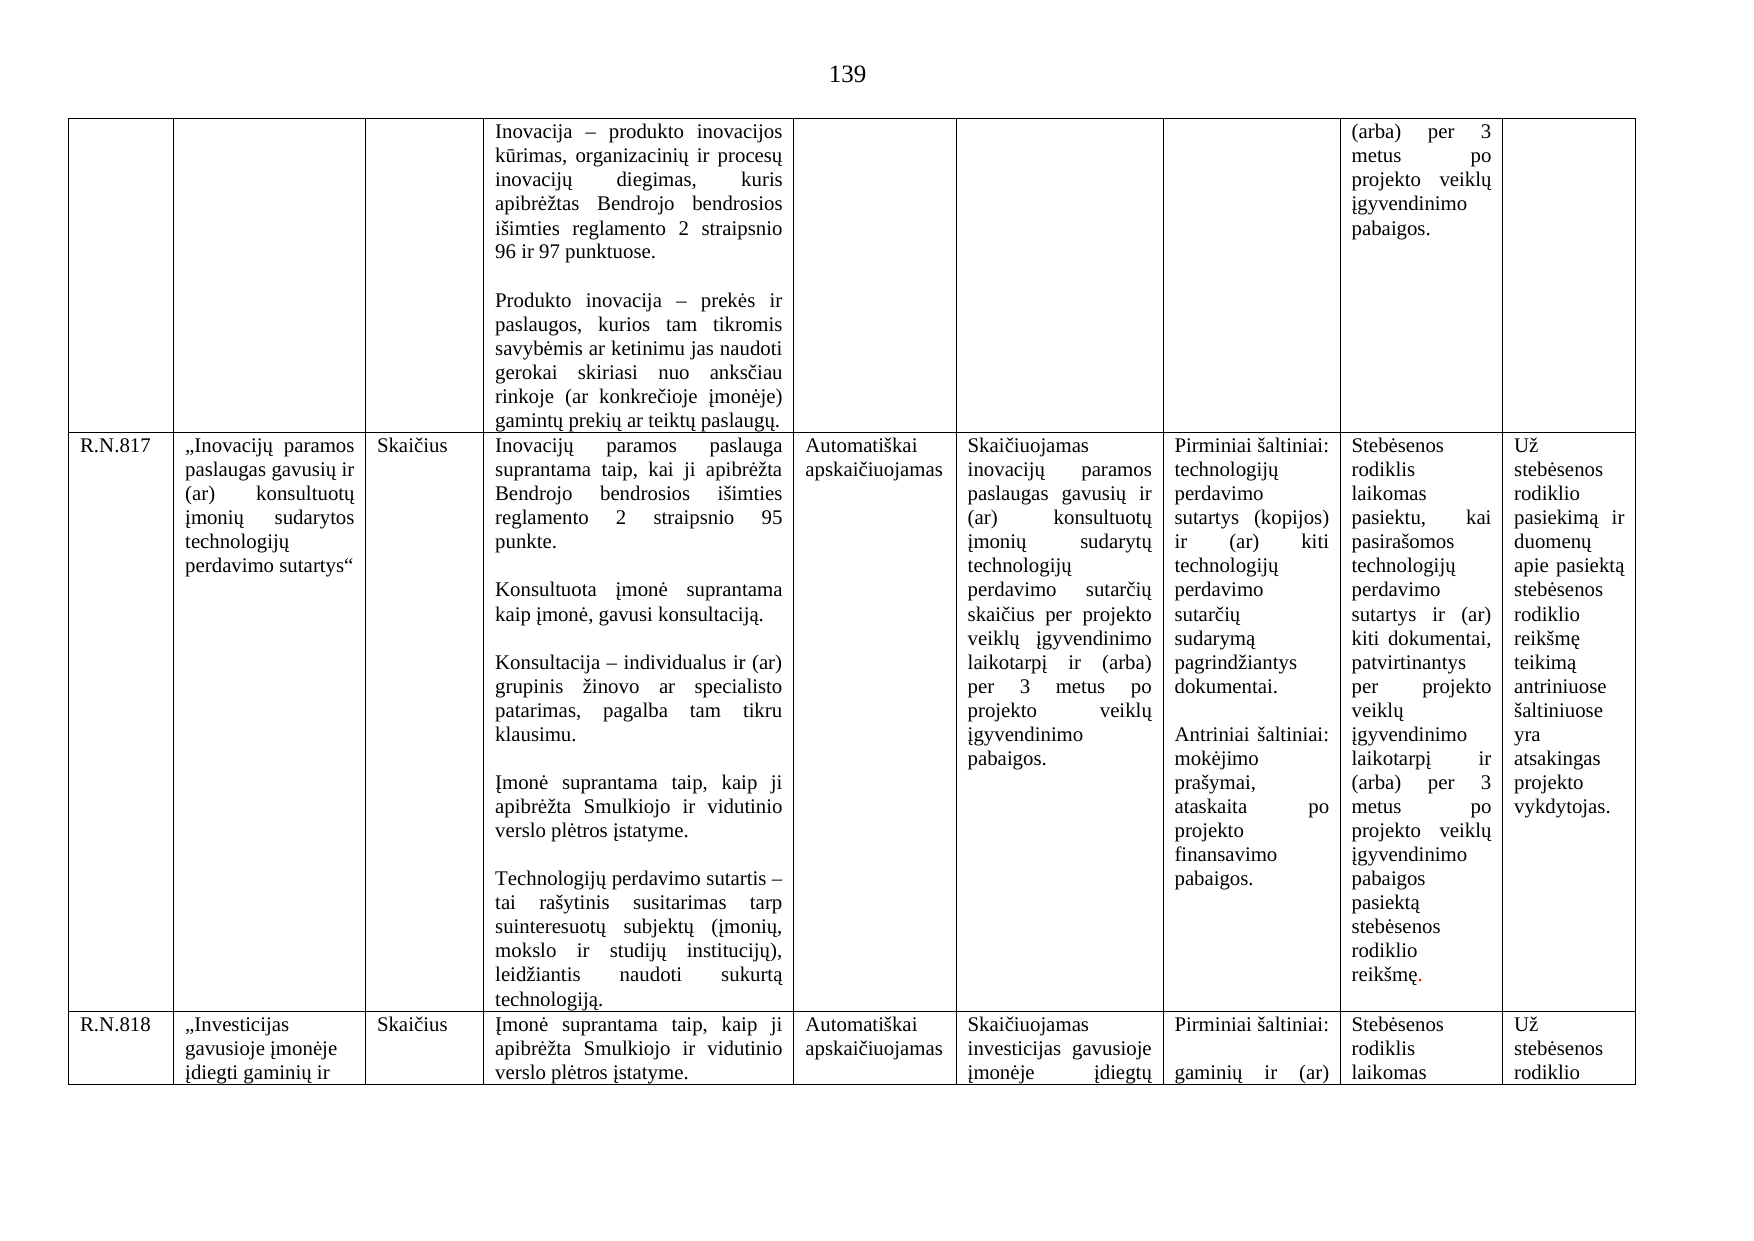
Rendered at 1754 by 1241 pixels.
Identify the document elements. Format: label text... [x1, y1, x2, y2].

table_cell [1164, 119, 1340, 432]
table_cell Skaičiuojamas investicijas gavusioje įmonėje įdiegtų [957, 1012, 1163, 1084]
table_cell (arba) per 3 metus po projekto veiklų įgyvendinimo pabaigos. [1341, 119, 1502, 432]
table_cell [1503, 119, 1635, 432]
table_cell Automatiškai apskaičiuojamas [794, 433, 956, 1011]
table_cell [794, 119, 956, 432]
table_cell Už stebėsenos rodiklio [1503, 1012, 1635, 1084]
table_cell [174, 119, 365, 432]
table_cell Už stebėsenos rodiklio pasiekimą ir duomenų apie pasiektą stebėsenos rodiklio reikšmę teikimą antriniuose šaltiniuose yra atsakingas projekto vykdytojas. [1503, 433, 1635, 1011]
table_cell Skaičius [366, 1012, 483, 1084]
table_cell [366, 119, 483, 432]
table_cell „Investicijas gavusioje įmonėje įdiegti gaminių ir [174, 1012, 365, 1084]
table_cell Skaičiuojamas inovacijų paramos paslaugas gavusių ir (ar) konsultuotų įmonių sudarytų technologijų perdavimo sutarčių skaičius per projekto veiklų įgyvendinimo laikotarpį ir (arba) per 3 metus po projekto veiklų įgyvendinimo pabaigos. [957, 433, 1163, 1011]
table_cell R.N.818 [69, 1012, 173, 1084]
table_cell Įmonė suprantama taip, kaip ji apibrėžta Smulkiojo ir vidutinio verslo plėtros įstatyme. [484, 1012, 793, 1084]
table_cell Pirminiai šaltiniai: gaminių ir (ar) [1164, 1012, 1340, 1084]
table_cell [957, 119, 1163, 432]
table_cell Pirminiai šaltiniai: technologijų perdavimo sutartys (kopijos) ir (ar) kiti technologijų perdavimo sutarčių sudarymą pagrindžiantys dokumentai. Antriniai šaltiniai: mokėjimo prašymai, ataskaita po projekto finansavimo pabaigos. [1164, 433, 1340, 1011]
table_cell Automatiškai apskaičiuojamas [794, 1012, 956, 1084]
table_cell „Inovacijų paramos paslaugas gavusių ir (ar) konsultuotų įmonių sudarytos technologijų perdavimo sutartys“ [174, 433, 365, 1011]
table_cell Inovacija – produkto inovacijos kūrimas, organizacinių ir procesų inovacijų diegimas, kuris apibrėžtas Bendrojo bendrosios išimties reglamento 2 straipsnio 96 ir 97 punktuose. Produkto inovacija – prekės ir paslaugos, kurios tam tikromis savybėmis ar ketinimu jas naudoti gerokai skiriasi nuo anksčiau rinkoje (ar konkrečioje įmonėje) gamintų prekių ar teiktų paslaugų. [484, 119, 793, 432]
table_cell Stebėsenos rodiklis laikomas pasiektu, kai pasirašomos technologijų perdavimo sutartys ir (ar) kiti dokumentai, patvirtinantys per projekto veiklų įgyvendinimo laikotarpį ir (arba) per 3 metus po projekto veiklų įgyvendinimo pabaigos pasiektą stebėsenos rodiklio reikšmę. [1341, 433, 1502, 1011]
table_cell [69, 119, 173, 432]
table_cell Skaičius [366, 433, 483, 1011]
table_cell Inovacijų paramos paslauga suprantama taip, kai ji apibrėžta Bendrojo bendrosios išimties reglamento 2 straipsnio 95 punkte. Konsultuota įmonė suprantama kaip įmonė, gavusi konsultaciją. Konsultacija – individualus ir (ar) grupinis žinovo ar specialisto patarimas, pagalba tam tikru klausimu. Įmonė suprantama taip, kaip ji apibrėžta Smulkiojo ir vidutinio verslo plėtros įstatyme. Technologijų perdavimo sutartis – tai rašytinis susitarimas tarp suinteresuotų subjektų (įmonių, mokslo ir studijų institucijų), leidžiantis naudoti sukurtą technologiją. [484, 433, 793, 1011]
table_cell R.N.817 [69, 433, 173, 1011]
table_cell Stebėsenos rodiklis laikomas [1341, 1012, 1502, 1084]
